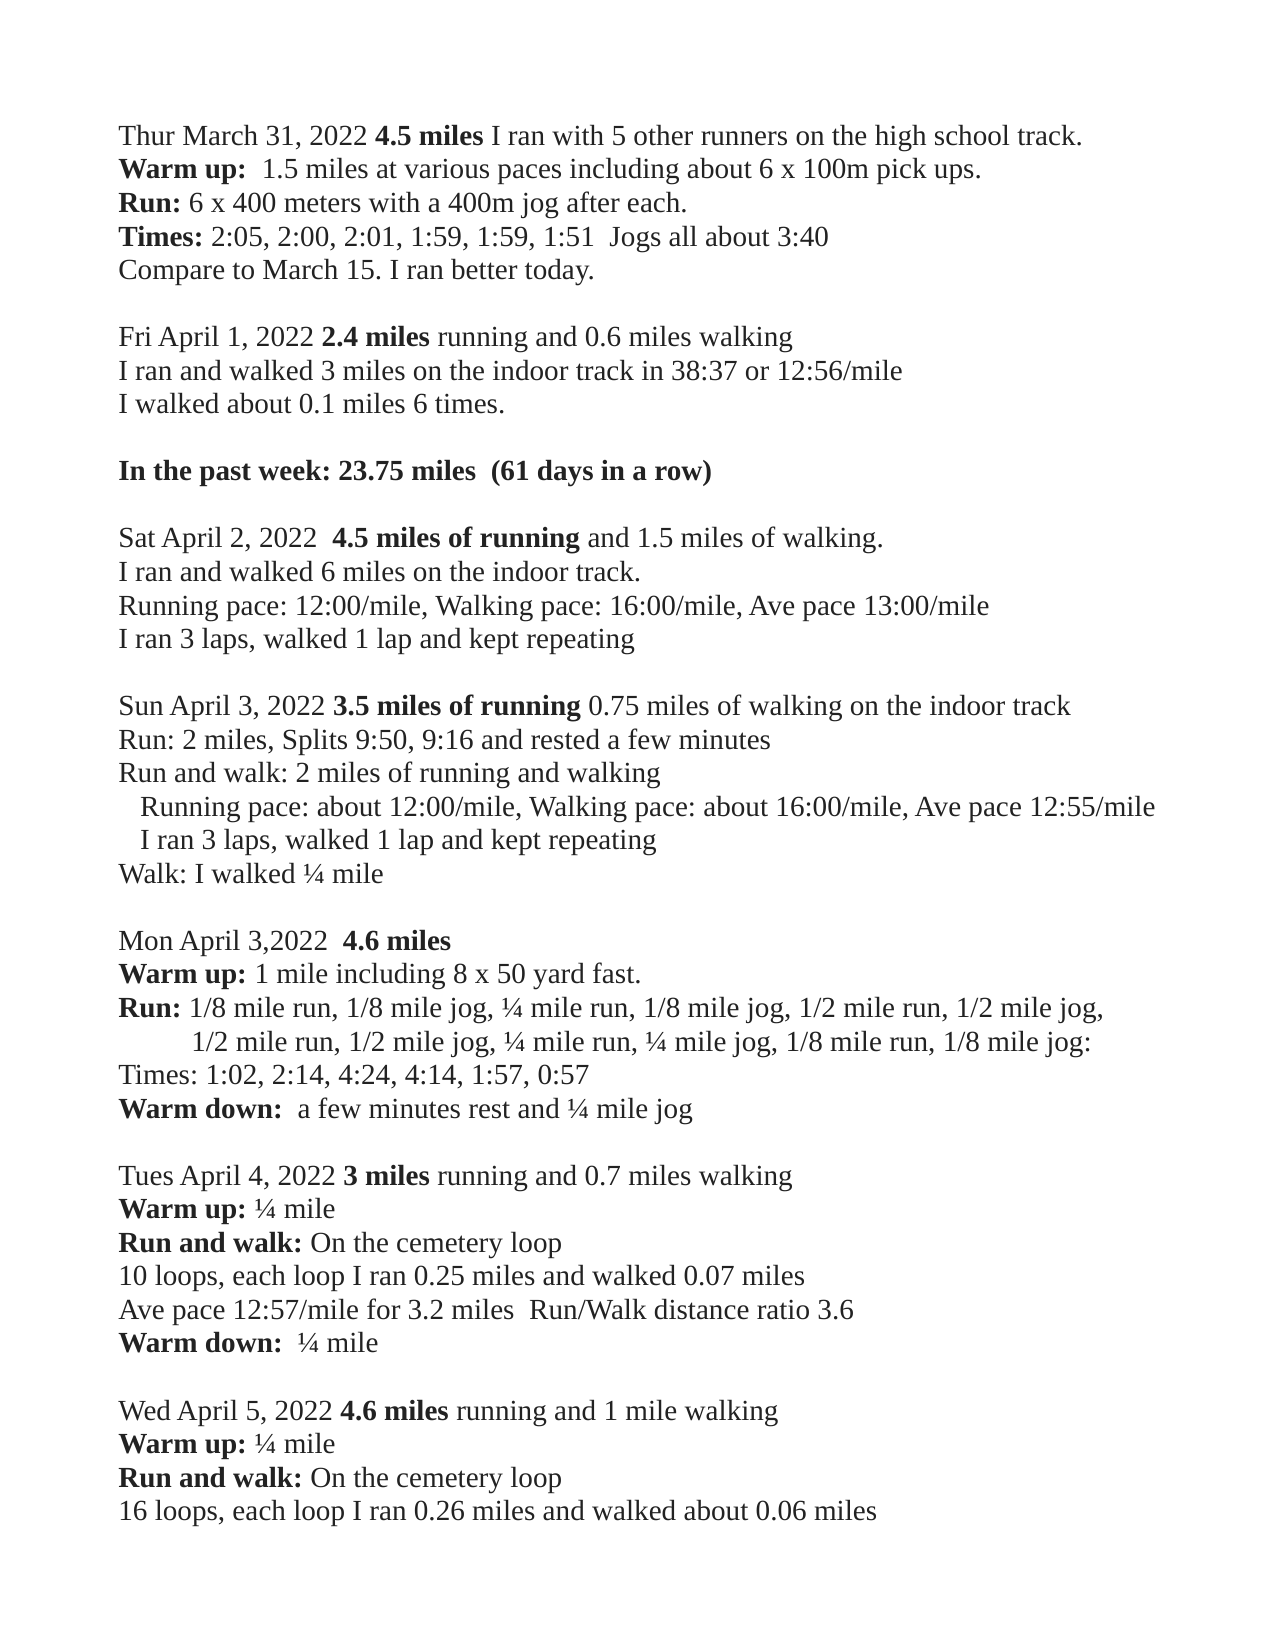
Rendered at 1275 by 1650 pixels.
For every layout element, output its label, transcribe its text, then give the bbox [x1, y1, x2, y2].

text Warm up: 1 mile including 8 x 50 yard fast. [118, 957, 1161, 990]
text Warm down: ¼ mile [118, 1326, 1161, 1359]
text Warm down: a few minutes rest and ¼ mile jog [118, 1091, 1161, 1124]
text Times: 1:02, 2:14, 4:24, 4:14, 1:57, 0:57 [118, 1057, 1161, 1091]
text Warm up: ¼ mile [118, 1426, 1161, 1460]
text In the past week: 23.75 miles (61 days in a row) [118, 453, 1161, 487]
text 16 loops, each loop I ran 0.26 miles and walked about 0.06 miles [118, 1493, 1161, 1527]
text I ran and walked 6 miles on the indoor track. [118, 554, 1161, 588]
text Run: 2 miles, Splits 9:50, 9:16 and rested a few minutes [118, 722, 1161, 755]
text Running pace: about 12:00/mile, Walking pace: about 16:00/mile, Ave pace 12:55/mile [118, 789, 1161, 822]
text Tues April 4, 2022 3 miles running and 0.7 miles walking [118, 1158, 1161, 1191]
text Walk: I walked ¼ mile [118, 856, 1161, 889]
text 10 loops, each loop I ran 0.25 miles and walked 0.07 miles [118, 1258, 1161, 1292]
text I ran 3 laps, walked 1 lap and kept repeating [118, 621, 1161, 655]
text Run: 1/8 mile run, 1/8 mile jog, ¼ mile run, 1/8 mile jog, 1/2 mile run, 1/2 mile jog, [118, 990, 1161, 1024]
text Running pace: 12:00/mile, Walking pace: 16:00/mile, Ave pace 13:00/mile [118, 588, 1161, 621]
text Run: 6 x 400 meters with a 400m jog after each. [118, 185, 1161, 219]
text I ran and walked 3 miles on the indoor track in 38:37 or 12:56/mile [118, 353, 1161, 386]
text Sun April 3, 2022 3.5 miles of running 0.75 miles of walking on the indoor track [118, 688, 1161, 722]
text Compare to March 15. I ran better today. [118, 252, 1161, 286]
text Fri April 1, 2022 2.4 miles running and 0.6 miles walking [118, 319, 1161, 353]
text Warm up: 1.5 miles at various paces including about 6 x 100m pick ups. [118, 152, 1161, 185]
text I walked about 0.1 miles 6 times. [118, 386, 1161, 420]
text I ran 3 laps, walked 1 lap and kept repeating [118, 822, 1161, 856]
text Wed April 5, 2022 4.6 miles running and 1 mile walking [118, 1393, 1161, 1426]
text Mon April 3,2022 4.6 miles [118, 923, 1161, 957]
text Run and walk: On the cemetery loop [118, 1460, 1161, 1493]
text Run and walk: 2 miles of running and walking [118, 755, 1161, 789]
text 1/2 mile run, 1/2 mile jog, ¼ mile run, ¼ mile jog, 1/8 mile run, 1/8 mile jog: [118, 1024, 1161, 1057]
text Sat April 2, 2022 4.5 miles of running and 1.5 miles of walking. [118, 521, 1161, 554]
text Ave pace 12:57/mile for 3.2 miles Run/Walk distance ratio 3.6 [118, 1292, 1161, 1326]
text Thur March 31, 2022 4.5 miles I ran with 5 other runners on the high school track. [118, 118, 1161, 152]
text Run and walk: On the cemetery loop [118, 1225, 1161, 1258]
text Warm up: ¼ mile [118, 1191, 1161, 1225]
text Times: 2:05, 2:00, 2:01, 1:59, 1:59, 1:51 Jogs all about 3:40 [118, 219, 1161, 252]
